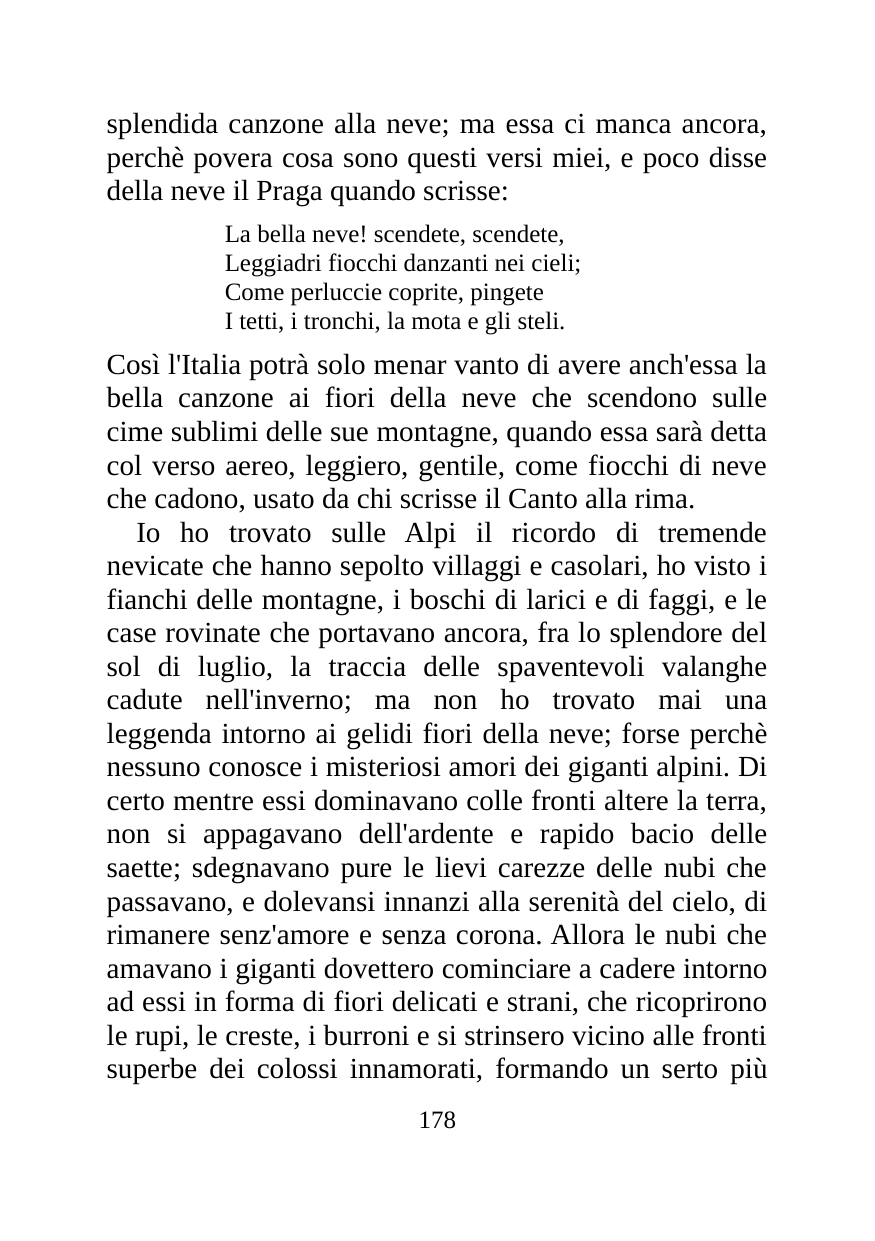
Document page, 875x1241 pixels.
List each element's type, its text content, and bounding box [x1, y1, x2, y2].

text splendida canzone alla neve; ma essa ci manca ancora, perchè povera cosa sono questi versi miei, e poco disse della neve il Praga quando scrisse: [106, 106, 768, 207]
text Io ho trovato sulle Alpi il ricordo di tremende nevicate che hanno sepolto villaggi e casolari, ho visto i fianchi delle montagne, i boschi di larici e di faggi, e le case rovinate che portavano ancora, fra lo splendore del sol di luglio, la traccia delle spaventevoli valanghe cadute nell'inverno; ma non ho trovato mai una leggenda intorno ai gelidi fiori della neve; forse perchè nessuno conosce i misteriosi amori dei giganti alpini. Di certo mentre essi dominavano colle fronti altere la terra, non si appagavano dell'ardente e rapido bacio delle saette; sdegnavano pure le lievi carezze delle nubi che passavano, e dolevansi innanzi alla serenità del cielo, di rimanere senz'amore e senza corona. Allora le nubi che amavano i giganti dovettero cominciare a cadere intorno ad essi in forma di fiori delicati e strani, che ricoprirono le rupi, le creste, i burroni e si strinsero vicino alle fronti superbe dei colossi innamorati, formando un serto più [106, 515, 768, 1085]
text Così l'Italia potrà solo menar vanto di avere anch'essa la bella canzone ai fiori della neve che scendono sulle cime sublimi delle sue montagne, quando essa sarà detta col verso aereo, leggiero, gentile, come fiocchi di neve che cadono, usato da chi scrisse il Canto alla rima. [106, 347, 768, 515]
text La bella neve! scendete, scendete, Leggiadri fiocchi danzanti nei cieli; Come perluccie coprite, pingete I tetti, i tronchi, la mota e gli steli. [224, 219, 768, 334]
